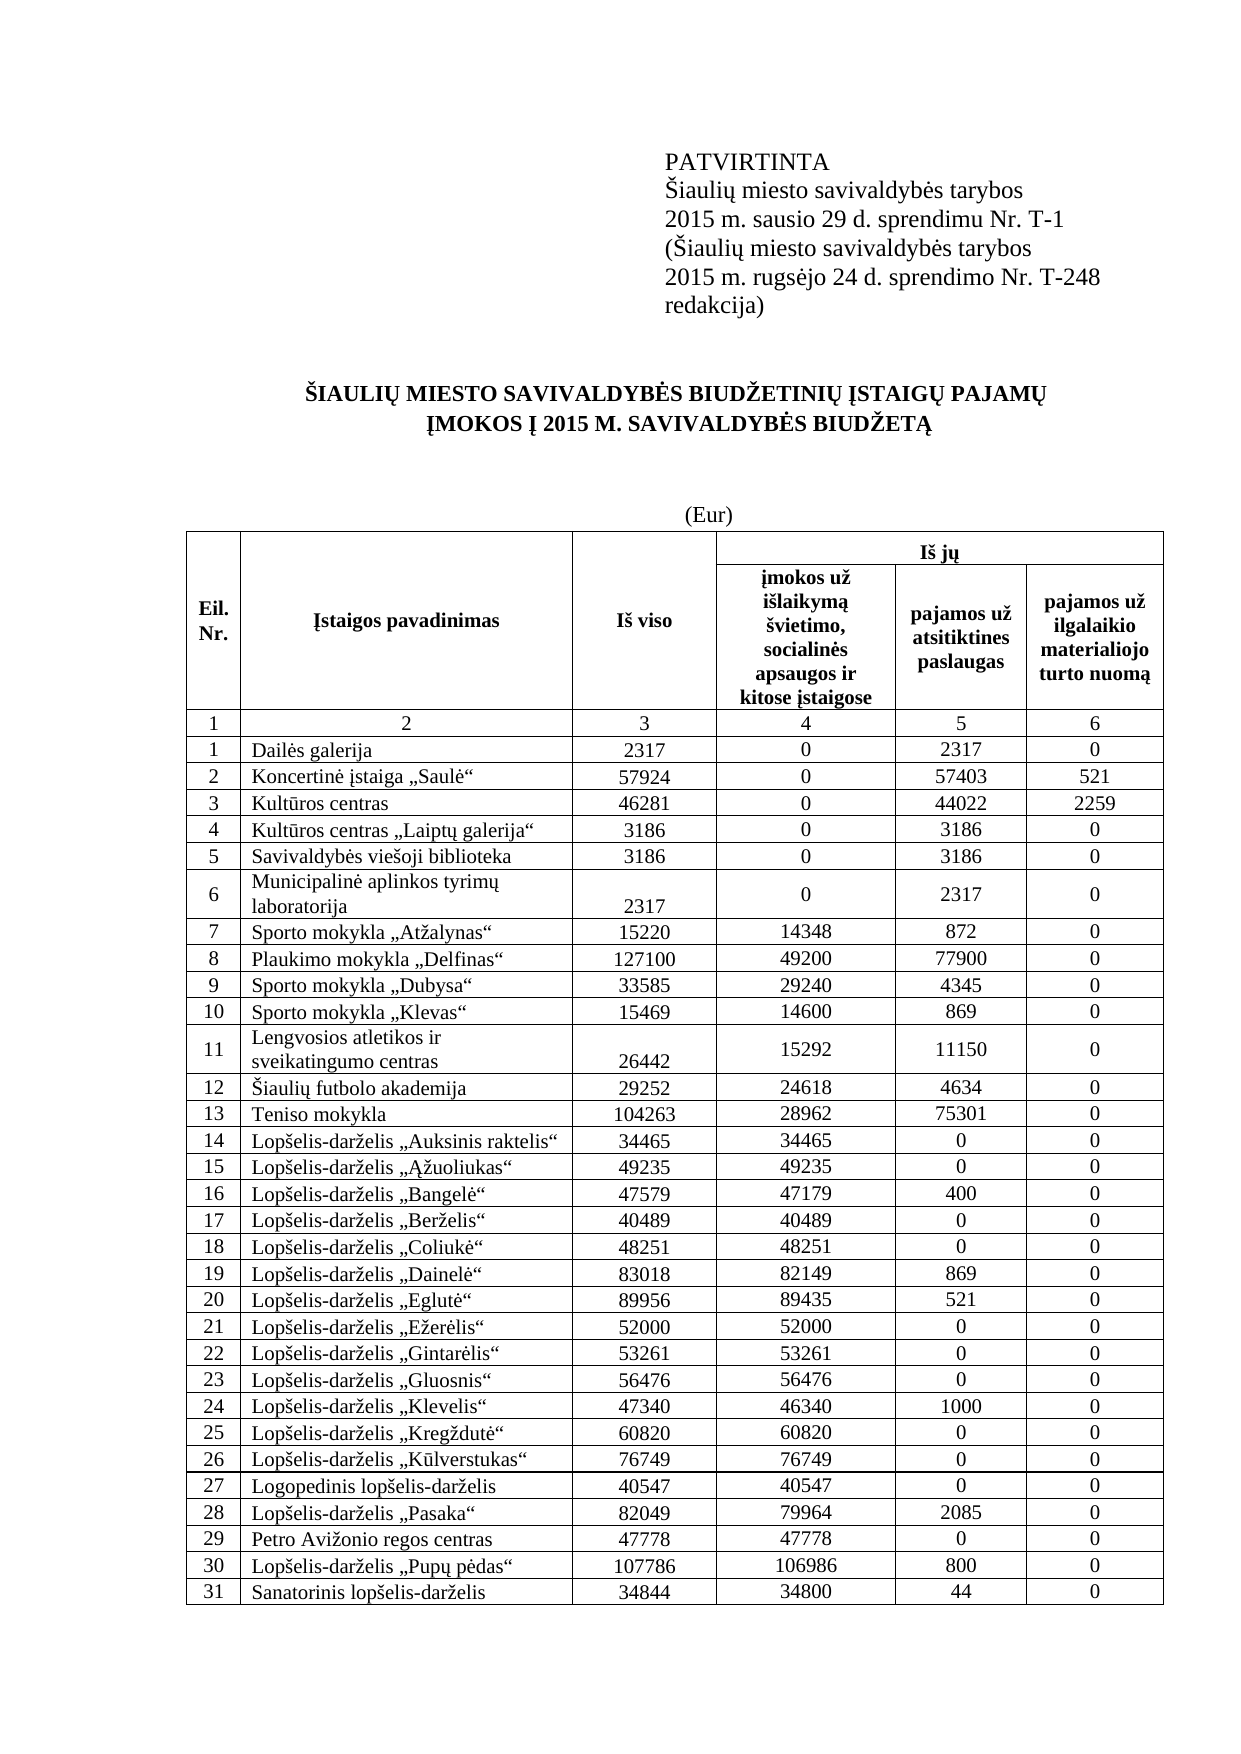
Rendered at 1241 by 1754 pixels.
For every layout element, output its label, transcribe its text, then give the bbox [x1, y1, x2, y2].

table_cell 0 [1027, 1366, 1163, 1392]
table_cell 15469 [573, 998, 716, 1024]
table_cell 56476 [717, 1366, 895, 1392]
table_cell 25 [187, 1419, 240, 1445]
table_cell 53261 [573, 1340, 716, 1365]
table_cell 47340 [573, 1393, 716, 1418]
table_cell 7 [187, 919, 240, 944]
table_cell 44022 [896, 790, 1026, 815]
table_header Iš viso [573, 532, 716, 709]
table_cell 12 [187, 1074, 240, 1099]
table_cell 14348 [717, 919, 895, 944]
table_cell 2 [187, 763, 240, 789]
table_cell 34800 [717, 1579, 895, 1604]
table_cell Lopšelis-darželis „Pupų pėdas“ [241, 1552, 572, 1578]
table_cell 3 [187, 790, 240, 815]
table_cell Lopšelis-darželis „Kūlverstukas“ [241, 1446, 572, 1471]
table_cell 47778 [717, 1526, 895, 1551]
table_cell 800 [896, 1552, 1026, 1578]
table_header Eil. Nr. [187, 532, 240, 709]
text Šiaulių miesto savivaldybės tarybos [664, 176, 1181, 204]
table_cell 0 [1027, 1393, 1163, 1418]
table_cell 89435 [717, 1287, 895, 1312]
table_cell 15 [187, 1154, 240, 1179]
table_cell 0 [717, 790, 895, 815]
text ĮMOKOS Į 2015 M. SAVIVALDYBĖS BIUDŽETĄ [177, 410, 1181, 436]
table_cell 75301 [896, 1101, 1026, 1126]
table_cell Sporto mokykla „Klevas“ [241, 998, 572, 1024]
table_cell Kultūros centras „Laiptų galerija“ [241, 816, 572, 842]
table_cell Dailės galerija [241, 737, 572, 762]
table_cell 4634 [896, 1074, 1026, 1099]
text (Šiaulių miesto savivaldybės tarybos [582, 233, 1181, 262]
table_cell Kultūros centras [241, 790, 572, 815]
table_cell 0 [1027, 972, 1163, 997]
table_cell 79964 [717, 1499, 895, 1524]
table_cell Sporto mokykla „Atžalynas“ [241, 919, 572, 944]
table_cell 24 [187, 1393, 240, 1418]
table_cell Teniso mokykla [241, 1101, 572, 1126]
table_cell 40489 [717, 1207, 895, 1232]
table_cell 14 [187, 1127, 240, 1153]
text redakcija) [582, 291, 1181, 319]
text 2015 m. rugsėjo 24 d. sprendimo Nr. T-248 [582, 262, 1181, 291]
table_cell 11150 [896, 1025, 1026, 1073]
table_cell 0 [717, 816, 895, 842]
table_cell 10 [187, 998, 240, 1024]
table_cell 6 [187, 870, 240, 918]
table_cell 0 [1027, 843, 1163, 868]
table_cell 0 [896, 1207, 1026, 1232]
table_cell Lopšelis-darželis „Auksinis raktelis“ [241, 1127, 572, 1153]
table_cell Lopšelis-darželis „Eglutė“ [241, 1287, 572, 1312]
table_cell 8 [187, 945, 240, 971]
table_cell Lopšelis-darželis „Bangelė“ [241, 1180, 572, 1206]
table_cell pajamos už ilgalaikio materialiojo turto nuomą [1027, 565, 1163, 709]
table_cell 83018 [573, 1260, 716, 1286]
table_cell pajamos už atsitiktines paslaugas [896, 565, 1026, 709]
table_cell 82049 [573, 1499, 716, 1524]
table_cell Plaukimo mokykla „Delfinas“ [241, 945, 572, 971]
table_cell 47579 [573, 1180, 716, 1206]
table_cell Lopšelis-darželis „Gluosnis“ [241, 1366, 572, 1392]
table_cell 0 [896, 1473, 1026, 1498]
table_cell 16 [187, 1180, 240, 1206]
table_cell Koncertinė įstaiga „Saulė“ [241, 763, 572, 789]
table_cell 0 [1027, 1154, 1163, 1179]
table_cell Petro Avižonio regos centras [241, 1526, 572, 1551]
table_cell Sanatorinis lopšelis-darželis [241, 1579, 572, 1604]
table_cell 18 [187, 1234, 240, 1259]
table_cell 26442 [573, 1025, 716, 1073]
table_header Iš jų [717, 532, 1163, 564]
table_cell 4345 [896, 972, 1026, 997]
table_cell 48251 [573, 1234, 716, 1259]
table_cell 0 [1027, 1579, 1163, 1604]
table_cell 76749 [573, 1446, 716, 1471]
table_cell 49235 [717, 1154, 895, 1179]
table_cell 104263 [573, 1101, 716, 1126]
table_cell Lopšelis-darželis „Kregždutė“ [241, 1419, 572, 1445]
table_cell Lengvosios atletikos ir sveikatingumo centras [241, 1025, 572, 1073]
table_cell Lopšelis-darželis „Ežerėlis“ [241, 1313, 572, 1339]
table_cell 28962 [717, 1101, 895, 1126]
table_cell 2317 [573, 737, 716, 762]
table_cell 0 [896, 1446, 1026, 1471]
table_cell 0 [1027, 1419, 1163, 1445]
table_cell įmokos už išlaikymą švietimo, socialinės apsaugos ir kitose įstaigose [717, 565, 895, 709]
table_cell 44 [896, 1579, 1026, 1604]
table_cell 3186 [573, 816, 716, 842]
table_cell 2085 [896, 1499, 1026, 1524]
table_cell 0 [1027, 816, 1163, 842]
table_cell 17 [187, 1207, 240, 1232]
table_cell 52000 [717, 1313, 895, 1339]
table_cell 0 [1027, 919, 1163, 944]
table_cell 4 [717, 710, 895, 736]
table_cell 0 [717, 737, 895, 762]
table_cell 0 [896, 1526, 1026, 1551]
table_cell 48251 [717, 1234, 895, 1259]
table_cell 14600 [717, 998, 895, 1024]
table_cell 3186 [896, 816, 1026, 842]
table_cell 40547 [717, 1473, 895, 1498]
table_cell Lopšelis-darželis „Dainelė“ [241, 1260, 572, 1286]
table_cell 15292 [717, 1025, 895, 1073]
table_cell 24618 [717, 1074, 895, 1099]
table_cell Šiaulių futbolo akademija [241, 1074, 572, 1099]
table_cell 1 [187, 737, 240, 762]
table_cell 31 [187, 1579, 240, 1604]
table_cell 0 [1027, 1287, 1163, 1312]
table_cell 0 [1027, 1207, 1163, 1232]
table_cell 47778 [573, 1526, 716, 1551]
table_cell 127100 [573, 945, 716, 971]
table_cell 2 [241, 710, 572, 736]
table_cell 0 [896, 1419, 1026, 1445]
table_cell 30 [187, 1552, 240, 1578]
table_cell 29240 [717, 972, 895, 997]
table_cell Sporto mokykla „Dubysa“ [241, 972, 572, 997]
table_cell 0 [896, 1366, 1026, 1392]
table_cell 29 [187, 1526, 240, 1551]
table_cell 27 [187, 1473, 240, 1498]
table_cell 0 [1027, 1446, 1163, 1471]
table_cell 33585 [573, 972, 716, 997]
table_cell 60820 [717, 1419, 895, 1445]
table_cell 26 [187, 1446, 240, 1471]
table_cell 0 [717, 763, 895, 789]
table_cell 34465 [573, 1127, 716, 1153]
table_cell 0 [717, 843, 895, 868]
table_cell 2259 [1027, 790, 1163, 815]
table_cell 40547 [573, 1473, 716, 1498]
table_header Įstaigos pavadinimas [241, 532, 572, 709]
table_cell 29252 [573, 1074, 716, 1099]
table_cell 0 [1027, 998, 1163, 1024]
table_cell 400 [896, 1180, 1026, 1206]
table_cell 106986 [717, 1552, 895, 1578]
table_cell 869 [896, 1260, 1026, 1286]
table_cell 60820 [573, 1419, 716, 1445]
table_cell Lopšelis-darželis „Pasaka“ [241, 1499, 572, 1524]
table_cell 47179 [717, 1180, 895, 1206]
table_cell 0 [1027, 1552, 1163, 1578]
table_cell 0 [896, 1340, 1026, 1365]
table_cell 0 [1027, 1074, 1163, 1099]
table_cell 82149 [717, 1260, 895, 1286]
table_cell 0 [1027, 1526, 1163, 1551]
table_cell 4 [187, 816, 240, 842]
text 2015 m. sausio 29 d. sprendimu Nr. T-1 [664, 204, 1181, 233]
table_cell 15220 [573, 919, 716, 944]
table_cell 21 [187, 1313, 240, 1339]
table_cell 521 [896, 1287, 1026, 1312]
table_cell 53261 [717, 1340, 895, 1365]
table_cell 0 [896, 1234, 1026, 1259]
table_cell 3186 [896, 843, 1026, 868]
table_cell 46281 [573, 790, 716, 815]
table_cell 20 [187, 1287, 240, 1312]
table_cell 1 [187, 710, 240, 736]
table_cell 521 [1027, 763, 1163, 789]
table_cell 1000 [896, 1393, 1026, 1418]
table_cell 6 [1027, 710, 1163, 736]
table_cell Lopšelis-darželis „Berželis“ [241, 1207, 572, 1232]
table_cell 49235 [573, 1154, 716, 1179]
table_cell Lopšelis-darželis „Coliukė“ [241, 1234, 572, 1259]
table_cell 0 [717, 870, 895, 918]
table_cell 77900 [896, 945, 1026, 971]
table_cell 2317 [896, 870, 1026, 918]
table_cell Lopšelis-darželis „Gintarėlis“ [241, 1340, 572, 1365]
table_cell 0 [1027, 1127, 1163, 1153]
table_cell 9 [187, 972, 240, 997]
table_cell 0 [1027, 1101, 1163, 1126]
table_cell 3186 [573, 843, 716, 868]
table_cell 0 [1027, 1260, 1163, 1286]
table_cell 107786 [573, 1552, 716, 1578]
text ŠIAULIŲ MIESTO SAVIVALDYBĖS BIUDŽETINIŲ ĮSTAIGŲ PAJAMŲ [177, 380, 1181, 406]
table_cell 0 [1027, 737, 1163, 762]
table_cell 34844 [573, 1579, 716, 1604]
table_cell 23 [187, 1366, 240, 1392]
text (Eur) [177, 501, 1181, 527]
table_cell 0 [1027, 1234, 1163, 1259]
table_cell 2317 [896, 737, 1026, 762]
table_cell 52000 [573, 1313, 716, 1339]
table_cell 89956 [573, 1287, 716, 1312]
table_cell Municipalinė aplinkos tyrimų laboratorija [241, 870, 572, 918]
table_cell 0 [1027, 1473, 1163, 1498]
table_cell 872 [896, 919, 1026, 944]
table_cell 0 [896, 1127, 1026, 1153]
table_cell 28 [187, 1499, 240, 1524]
table_cell 0 [896, 1313, 1026, 1339]
table_cell 19 [187, 1260, 240, 1286]
table_cell 0 [1027, 1313, 1163, 1339]
table_cell 0 [896, 1154, 1026, 1179]
table_cell 5 [187, 843, 240, 868]
table_cell 34465 [717, 1127, 895, 1153]
table_cell 56476 [573, 1366, 716, 1392]
table_cell Lopšelis-darželis „Ąžuoliukas“ [241, 1154, 572, 1179]
table_cell 869 [896, 998, 1026, 1024]
table_cell 76749 [717, 1446, 895, 1471]
table_cell 5 [896, 710, 1026, 736]
table_cell 13 [187, 1101, 240, 1126]
table_cell 0 [1027, 1180, 1163, 1206]
table_cell 0 [1027, 945, 1163, 971]
table_cell 57403 [896, 763, 1026, 789]
table_cell 0 [1027, 1499, 1163, 1524]
table_cell 0 [1027, 1025, 1163, 1073]
table_cell 11 [187, 1025, 240, 1073]
table_cell Savivaldybės viešoji biblioteka [241, 843, 572, 868]
table_cell Logopedinis lopšelis-darželis [241, 1473, 572, 1498]
table_cell 0 [1027, 870, 1163, 918]
table_cell 46340 [717, 1393, 895, 1418]
table_cell 2317 [573, 870, 716, 918]
table_cell 49200 [717, 945, 895, 971]
table_cell 3 [573, 710, 716, 736]
table_cell 0 [1027, 1340, 1163, 1365]
table_cell 22 [187, 1340, 240, 1365]
table_cell Lopšelis-darželis „Klevelis“ [241, 1393, 572, 1418]
table_cell 40489 [573, 1207, 716, 1232]
table_cell 57924 [573, 763, 716, 789]
text PATVIRTINTA [664, 147, 1181, 176]
